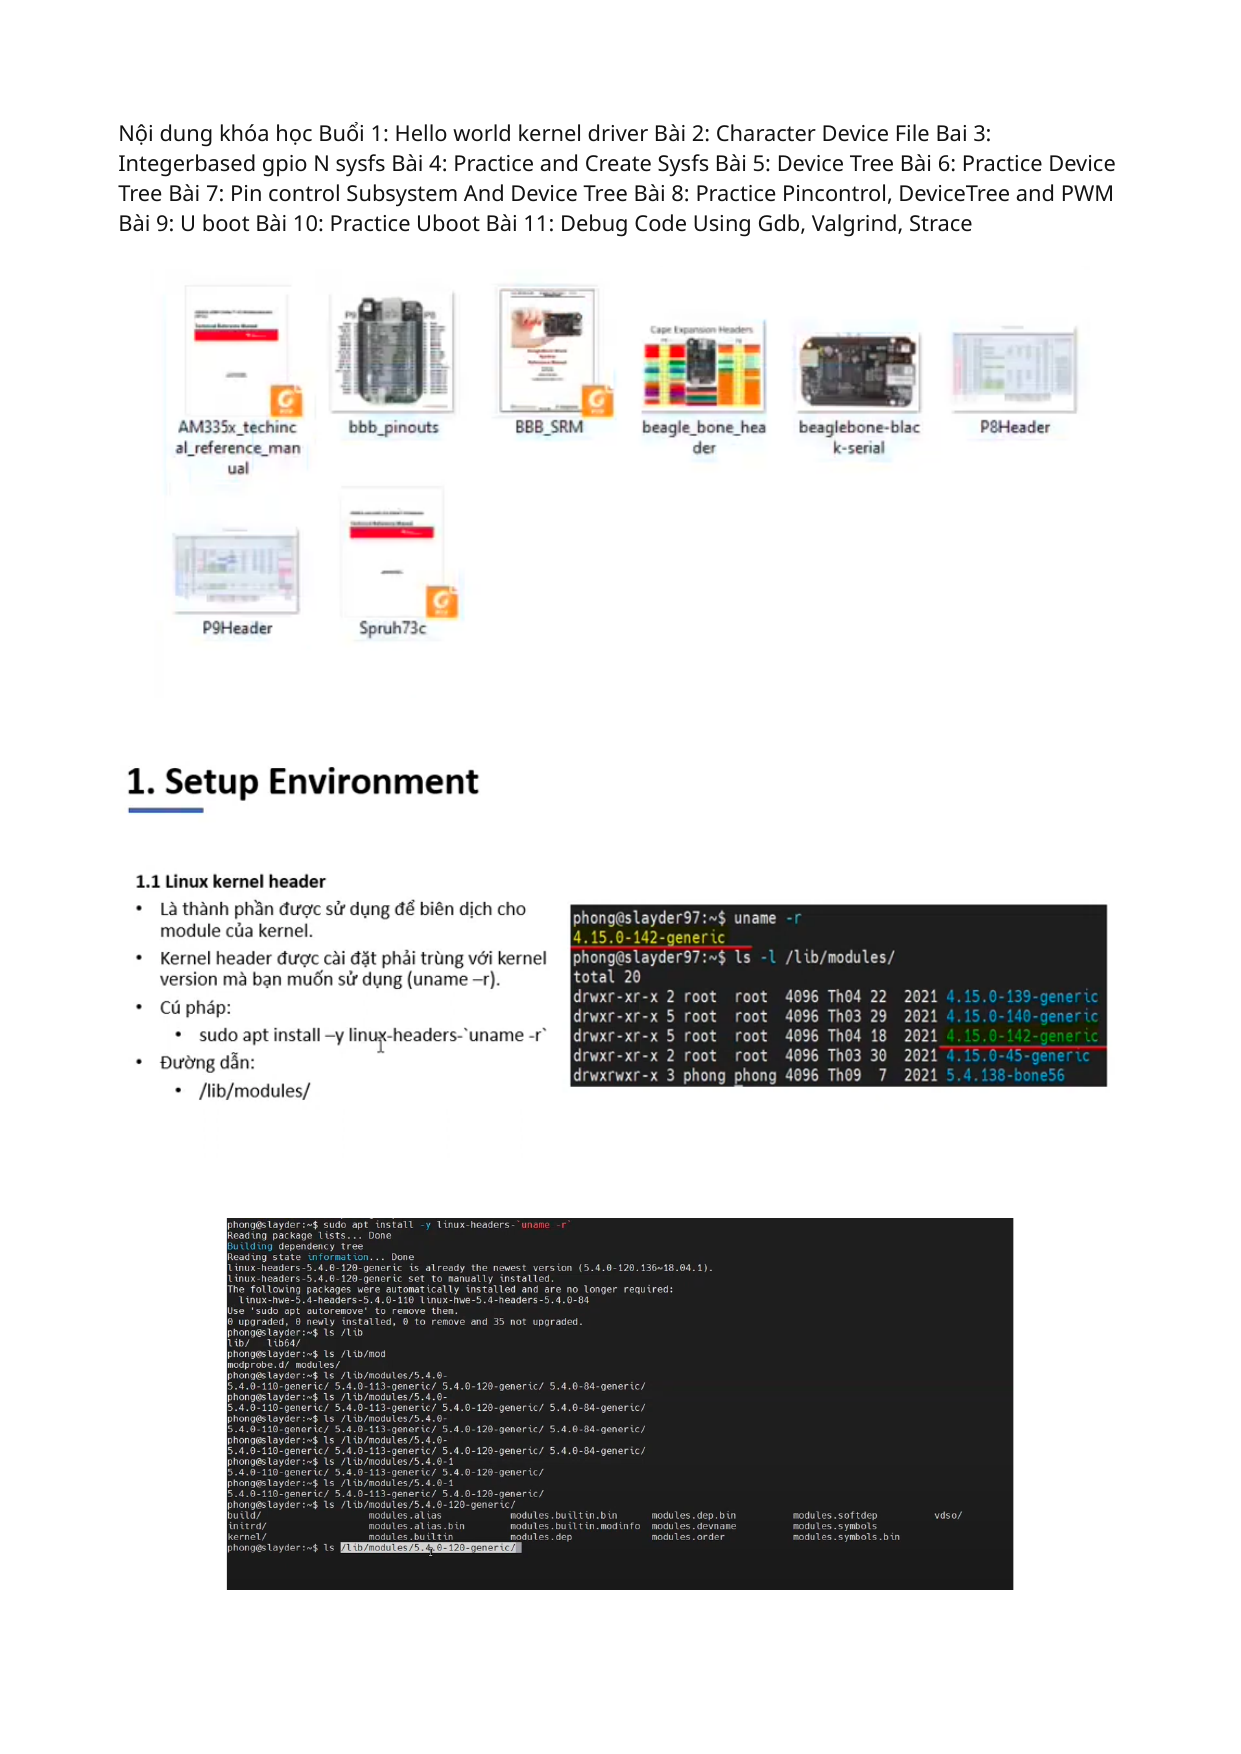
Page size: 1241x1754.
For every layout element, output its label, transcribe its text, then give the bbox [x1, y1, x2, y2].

picture [149, 266, 1091, 698]
picture [118, 754, 1123, 1162]
text Nội dung khóa học Buổi 1: Hello world kernel driver Bài 2: Character Device File Bai 3: Integerbased gpio N sysfs Bài 4: Practice and Create Sysfs Bài 5: Device Tree Bài 6: Practice Device Tree Bài 7: Pin control Subsystem And Device Tree Bài 8: Practice Pincontrol, DeviceTree and PWM Bài 9: U boot Bài 10: Practice Uboot Bài 11: Debug Code Using Gdb, Valgrind, Strace [118, 118, 1122, 266]
picture [226, 1218, 1014, 1590]
